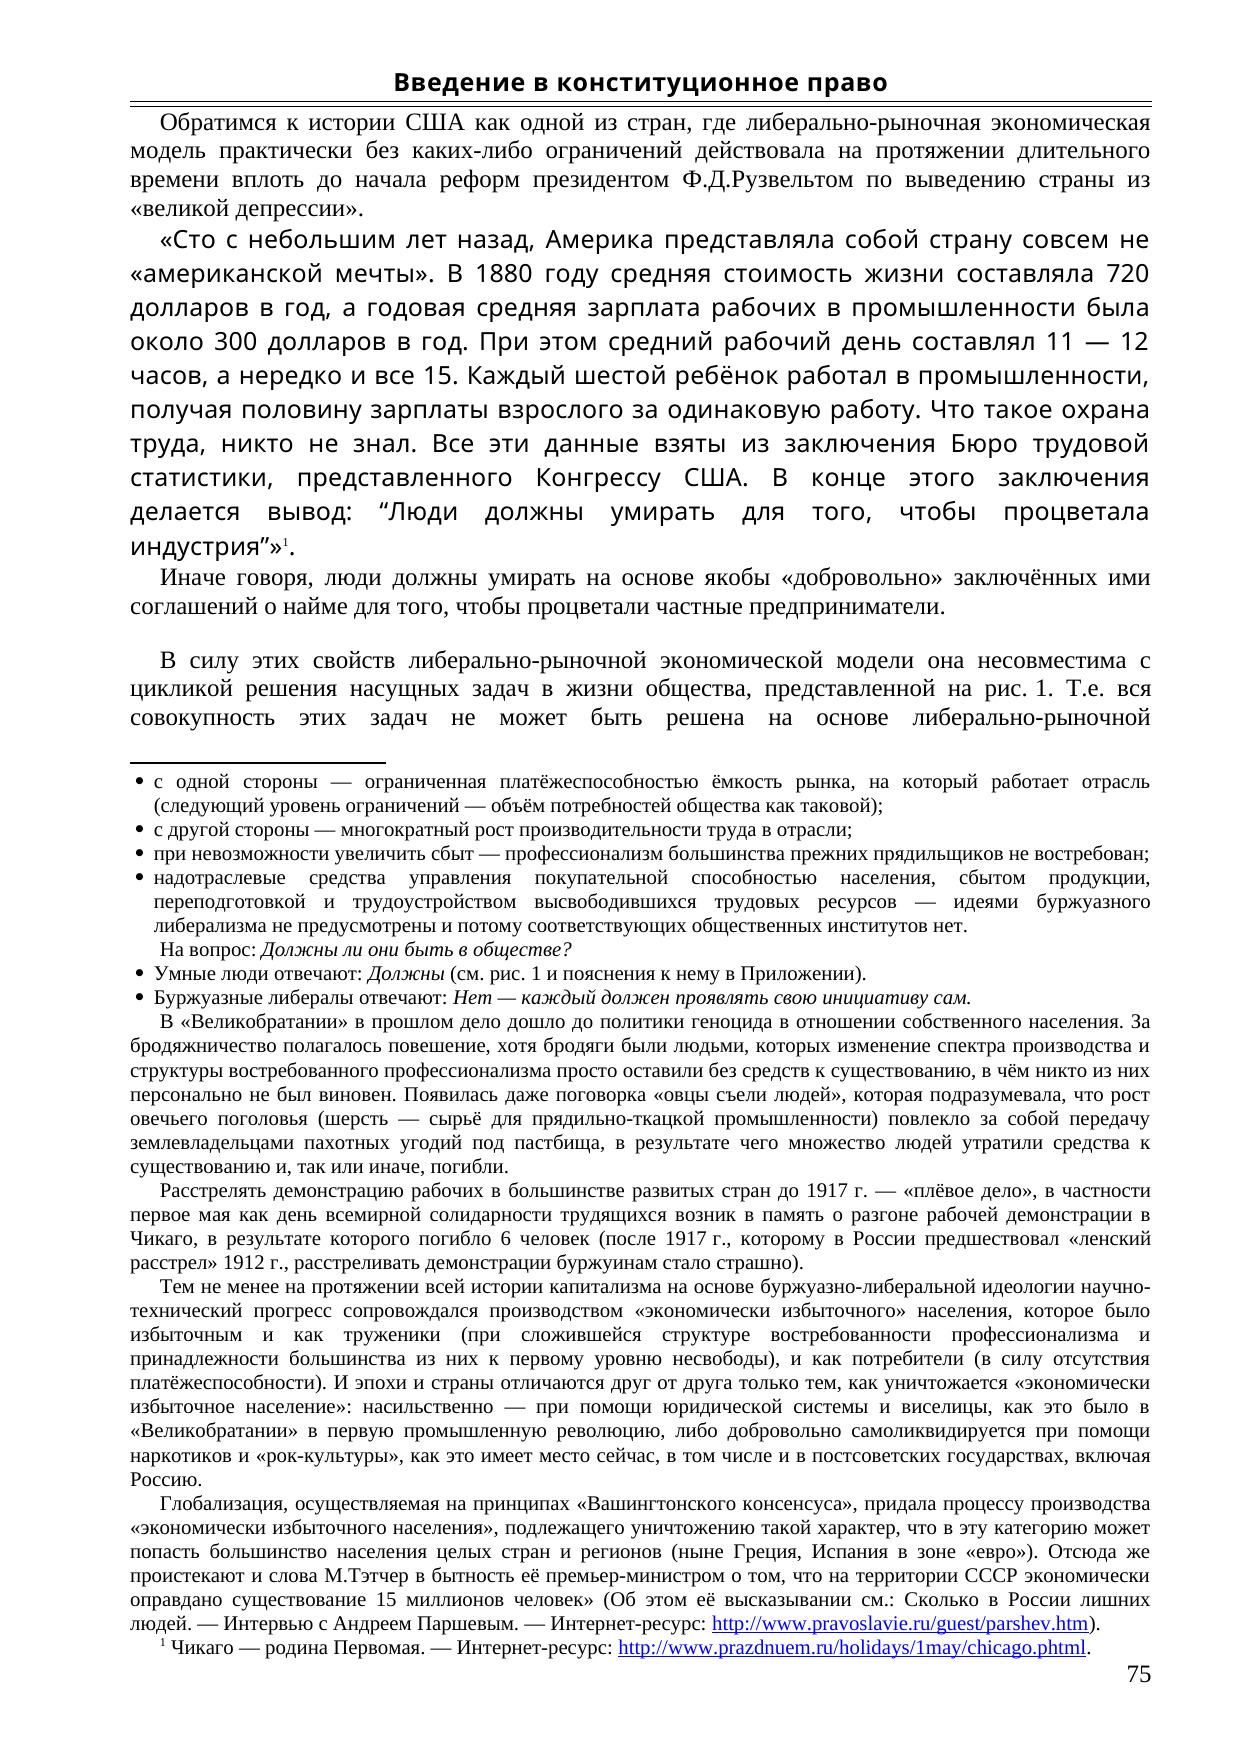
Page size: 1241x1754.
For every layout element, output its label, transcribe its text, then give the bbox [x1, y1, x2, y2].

text Чикаго — родина Первомая. — Интернет-ресурс: http://www.prazdnuem.ru/holidays/1may/chicago.phtml. [130, 1635, 1152, 1659]
list Буржуазные либералы отвечают: Нет — каждый должен проявлять свою инициативу сам. [136, 985, 1152, 1009]
list На вопрос: Должны ли они быть в обществе? [130, 937, 1152, 961]
list при невозможности увеличить сбыт — профессионализм большинства прежних прядильщиков не востребован; [136, 841, 1152, 865]
list с другой стороны — многократный рост производительности труда в отрасли; [136, 817, 1152, 841]
list надотраслевые средства управления покупательной способностью населения, сбытом продукции, переподготовкой и трудоустройством высвободившихся трудовых ресурсов — идеями буржуазного либерализма не предусмотрены и потому соответствующих общественных институтов нет. [136, 865, 1152, 937]
list Расстрелять демонстрацию рабочих в большинстве развитых стран до 1917 г. — «плёвое дело», в частности первое мая как день всемирной солидарности трудящихся возник в память о разгоне рабочей демонстрации в Чикаго, в результате которого погибло 6 человек (после 1917 г., которому в России предшествовал «ленский расстрел» 1912 г., расстреливать демонстрации буржуинам стало страшно). [130, 1178, 1152, 1274]
text «Сто с небольшим лет назад, Америка представляла собой страну совсем не «американской мечты». В 1880 году средняя стоимость жизни составляла 720 долларов в год, а годовая средняя зарплата рабочих в промышленности была около 300 долларов в год. При этом средний рабочий день составлял 11 — 12 часов, а нередко и все 15. Каждый шестой ребёнок работал в промышленности, получая половину зарплаты взрослого за одинаковую работу. Что такое охрана труда, никто не знал. Все эти данные взяты из заключения Бюро трудовой статистики, представленного Конгрессу США. В конце этого заключения делается вывод: “Люди должны умирать для того, чтобы процветала индустрия”». [130, 222, 1152, 562]
list с одной стороны — ограниченная платёжеспособностью ёмкость рынка, на который работает отрасль (следующий уровень ограничений — объём потребностей общества как таковой); [136, 769, 1152, 817]
text В силу этих свойств либерально-рыночной экономической модели она несовместима с цикликой решения насущных задач в жизни общества, представленной на рис. 1. Т.е. вся совокупность этих задач не может быть решена на основе либерально-рыночной [130, 645, 1152, 731]
list Тем не менее на протяжении всей истории капитализма на основе буржуазно-либеральной идеологии научно-технический прогресс сопровождался производством «экономически избыточного» населения, которое было избыточным и как труженики (при сложившейся структуре востребованности профессионализма и принадлежности большинства из них к первому уровню несвободы), и как потребители (в силу отсутствия платёжеспособности). И эпохи и страны отличаются друг от друга только тем, как уничтожается «экономически избыточное население»: насильственно — при помощи юридической системы и виселицы, как это было в «Великобратании» в первую промышленную революцию, либо добровольно самоликвидируется при помощи наркотиков и «рок-культуры», как это имеет место сейчас, в том числе и в постсоветских государствах, включая Россию. [130, 1274, 1152, 1491]
list Умные люди отвечают: Должны (см. рис. 1 и пояснения к нему в Приложении). [136, 961, 1152, 985]
list Глобализация, осуществляемая на принципах «Вашингтонского консенсуса», придала процессу производства «экономически избыточного населения», подлежащего уничтожению такой характер, что в эту категорию может попасть большинство населения целых стран и регионов (ныне Греция, Испания в зоне «евро»). Отсюда же проистекают и слова М.Тэтчер в бытность её премьер-министром о том, что на территории СССР экономически оправдано существование 15 миллионов человек» (Об этом её высказывании см.: Сколько в России лишних людей. — Интервью с Андреем Паршевым. — Интернет-ресурс: http://www.pravoslavie.ru/guest/parshev.htm). [130, 1491, 1152, 1635]
text Иначе говоря, люди должны умирать на основе якобы «добровольно» заключённых ими соглашений о найме для того, чтобы процветали частные предприниматели. [130, 562, 1152, 620]
list В «Великобратании» в прошлом дело дошло до политики геноцида в отношении собственного населения. За бродяжничество полагалось повешение, хотя бродяги были людьми, которых изменение спектра производства и структуры востребованного профессионализма просто оставили без средств к существованию, в чём никто из них персонально не был виновен. Появилась даже поговорка «овцы съели людей», которая подразумевала, что рост овечьего поголовья (шерсть — сырьё для прядильно-ткацкой промышленности) повлекло за собой передачу землевладельцами пахотных угодий под пастбища, в результате чего множество людей утратили средства к существованию и, так или иначе, погибли. [130, 1009, 1152, 1178]
text Обратимся к истории США как одной из стран, где либерально-рыночная экономическая модель практически без каких-либо ограничений действовала на протяжении длительного времени вплоть до начала реформ президентом Ф.Д.Рузвельтом по выведению страны из «великой депрессии». [130, 107, 1152, 222]
